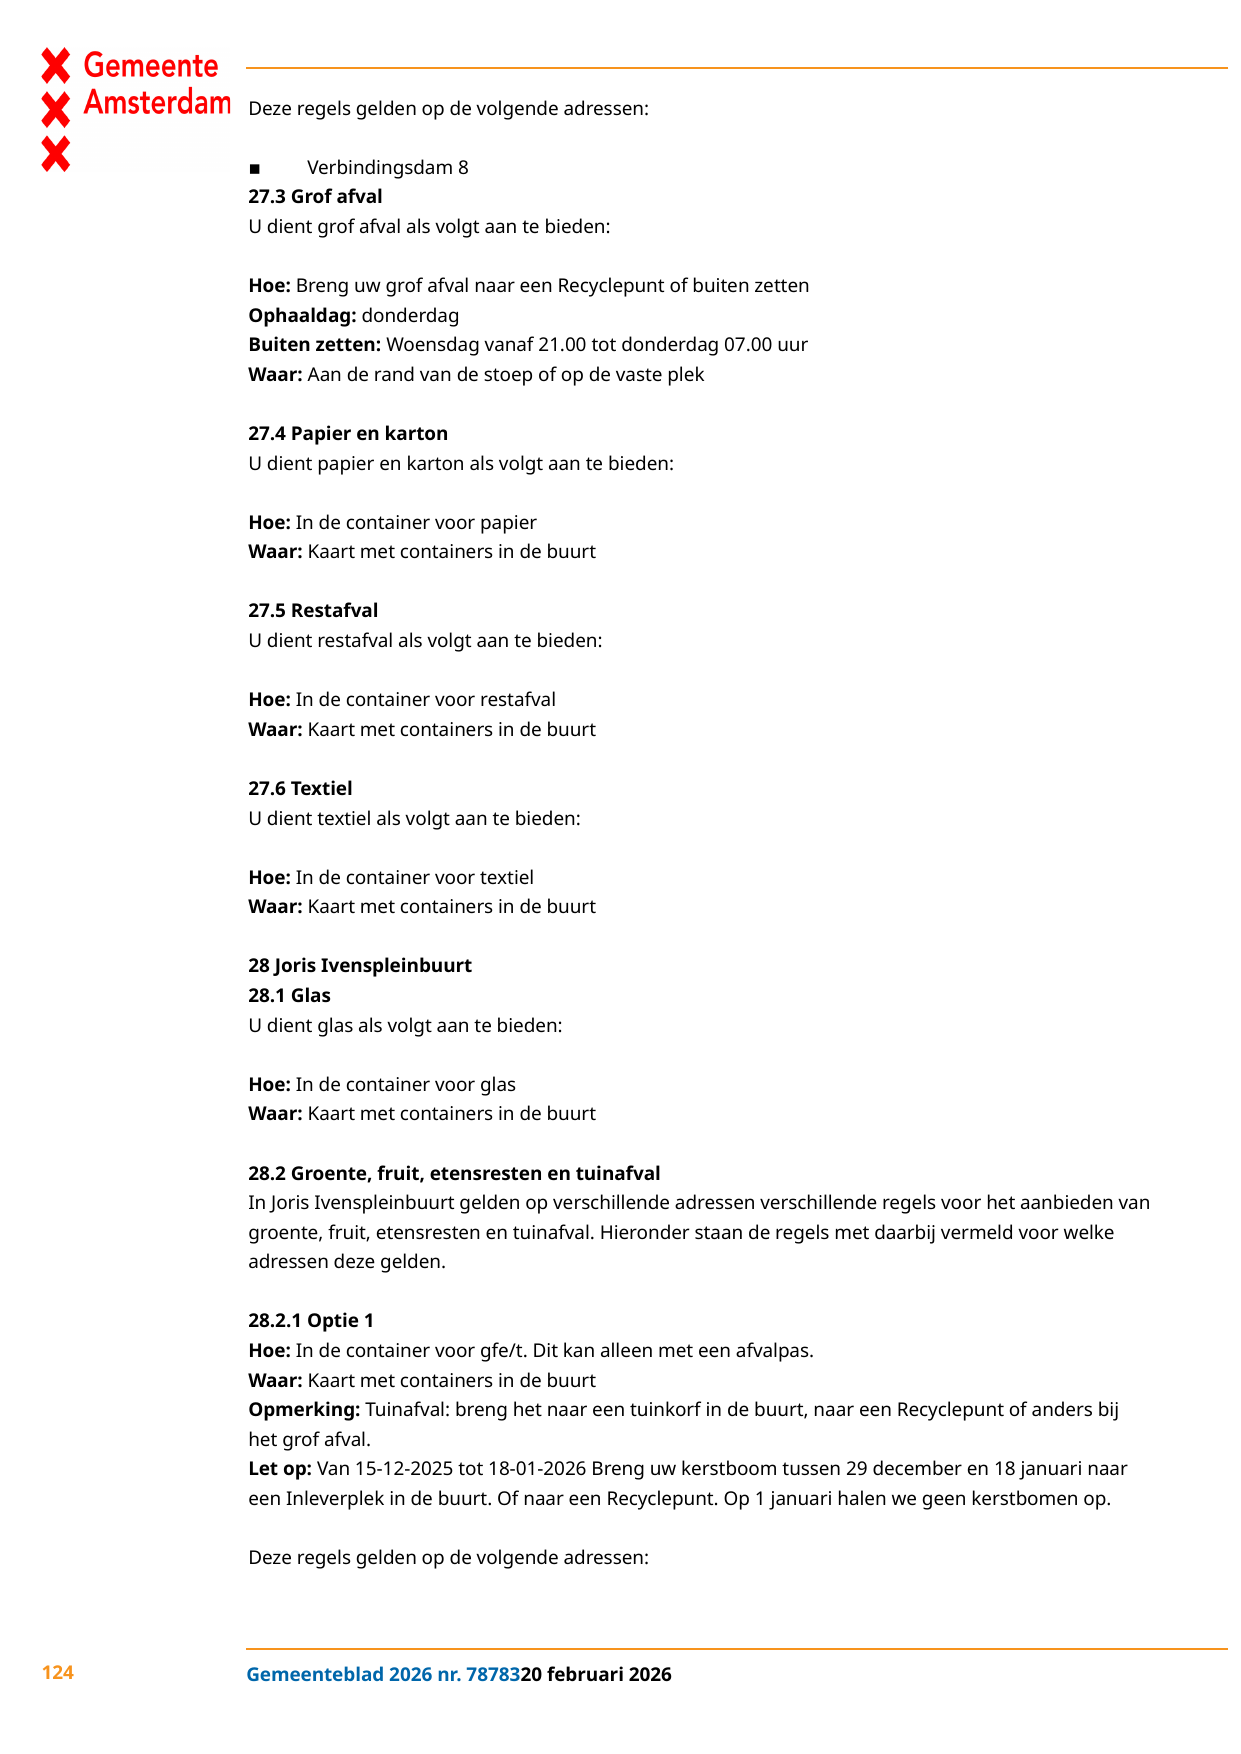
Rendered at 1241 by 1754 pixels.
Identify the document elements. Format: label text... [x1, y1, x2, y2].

text In Joris Ivenspleinbuurt gelden op verschillende adressen verschillende regels voor het aanbieden van groente, fruit, etensresten en tuinafval. Hieronder staan de regels met daarbij vermeld voor welke adressen deze gelden. [248, 1189, 1152, 1274]
text Waar: Kaart met containers in de buurt [248, 716, 1152, 742]
text U dient glas als volgt aan te bieden: [248, 1012, 1152, 1038]
text Let op: Van 15-12-2025 tot 18-01-2026 Breng uw kerstboom tussen 29 december en 18 januari naar een Inleverplek in de buurt. Of naar een Recyclepunt. Op 1 januari halen we geen kerstbomen op. [248, 1456, 1152, 1511]
text Ophaaldag: donderdag [248, 302, 1152, 328]
text Hoe: In de container voor textiel [248, 864, 1152, 890]
list Verbindingsdam 8 [248, 154, 1152, 180]
text Hoe: In de container voor glas [248, 1071, 1152, 1097]
text 27.3 Grof afval [248, 183, 1152, 209]
text Hoe: Breng uw grof afval naar een Recyclepunt of buiten zetten [248, 272, 1152, 298]
text 28.2 Groente, fruit, etensresten en tuinafval [248, 1160, 1152, 1186]
picture [41, 47, 231, 172]
text 27.4 Papier en karton [248, 420, 1152, 446]
text Hoe: In de container voor gfe/t. Dit kan alleen met een afvalpas. [248, 1337, 1152, 1363]
text Hoe: In de container voor papier [248, 509, 1152, 535]
text Waar: Kaart met containers in de buurt [248, 1367, 1152, 1393]
text U dient papier en karton als volgt aan te bieden: [248, 450, 1152, 476]
text U dient textiel als volgt aan te bieden: [248, 805, 1152, 831]
text Deze regels gelden op de volgende adressen: [248, 95, 1152, 121]
text 27.5 Restafval [248, 598, 1152, 623]
text Deze regels gelden op de volgende adressen: [248, 1544, 1152, 1570]
text 28 Joris Ivenspleinbuurt [248, 953, 1152, 978]
text Hoe: In de container voor restafval [248, 686, 1152, 712]
text Buiten zetten: Woensdag vanaf 21.00 tot donderdag 07.00 uur [248, 331, 1152, 357]
text Waar: Kaart met containers in de buurt [248, 538, 1152, 564]
text 27.6 Textiel [248, 775, 1152, 801]
text U dient restafval als volgt aan te bieden: [248, 627, 1152, 653]
text Waar: Kaart met containers in de buurt [248, 893, 1152, 919]
text Opmerking: Tuinafval: breng het naar een tuinkorf in de buurt, naar een Recyclepunt of anders bij het grof afval. [248, 1396, 1152, 1452]
text 28.1 Glas [248, 982, 1152, 1008]
text 28.2.1 Optie 1 [248, 1308, 1152, 1333]
text Waar: Aan de rand van de stoep of op de vaste plek [248, 361, 1152, 387]
text Waar: Kaart met containers in de buurt [248, 1101, 1152, 1126]
text U dient grof afval als volgt aan te bieden: [248, 213, 1152, 239]
